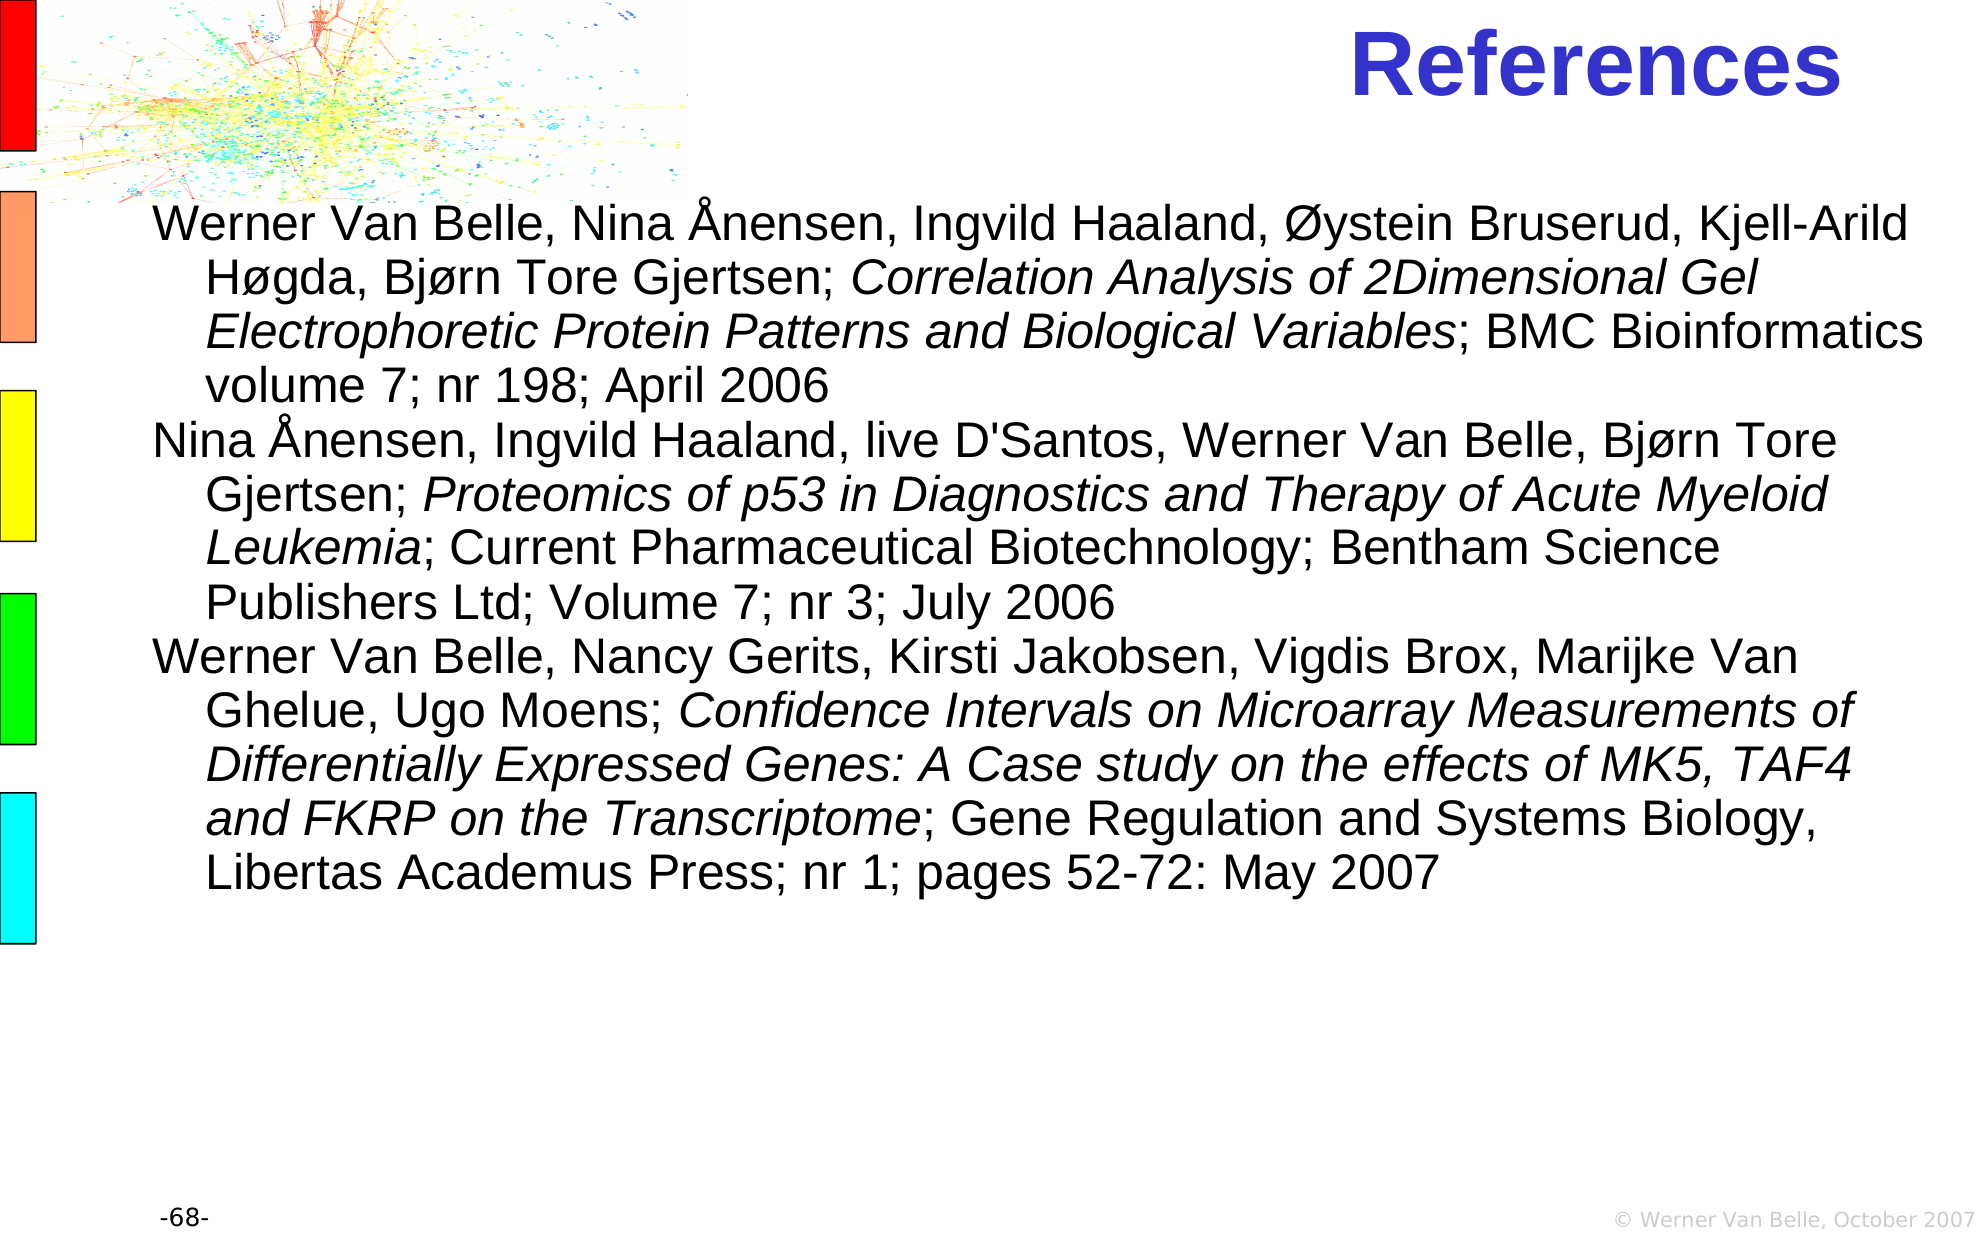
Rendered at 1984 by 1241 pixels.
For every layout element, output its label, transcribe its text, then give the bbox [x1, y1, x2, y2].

list Werner Van Belle, Nina Ånensen, Ingvild Haaland, Øystein Bruserud, Kjell-Arild Høgda, Bjørn Tore Gjertsen; Correlation Analysis of 2Dimensional Gel Electrophoretic Protein Patterns and Biological Variables; BMC Bioinformatics volume 7; nr 198; April 2006 Nina Ånensen, Ingvild Haaland, live D'Santos, Werner Van Belle, Bjørn Tore Gjertsen; Proteomics of p53 in Diagnostics and Therapy of Acute Myeloid Leukemia; Current Pharmaceutical Biotechnology; Bentham Science Publishers Ltd; Volume 7; nr 3; July 2006 Werner Van Belle, Nancy Gerits, Kirsti Jakobsen, Vigdis Brox, Marijke Van Ghelue, Ugo Moens; Confidence Intervals on Microarray Measurements of Differentially Expressed Genes: A Case study on the effects of MK5, TAF4 and FKRP on the Transcriptome; Gene Regulation and Systems Biology, Libertas Academus Press; nr 1; pages 52-72: May 2007 [0, 0, 1935, 1167]
title References [151, 0, 1845, 133]
